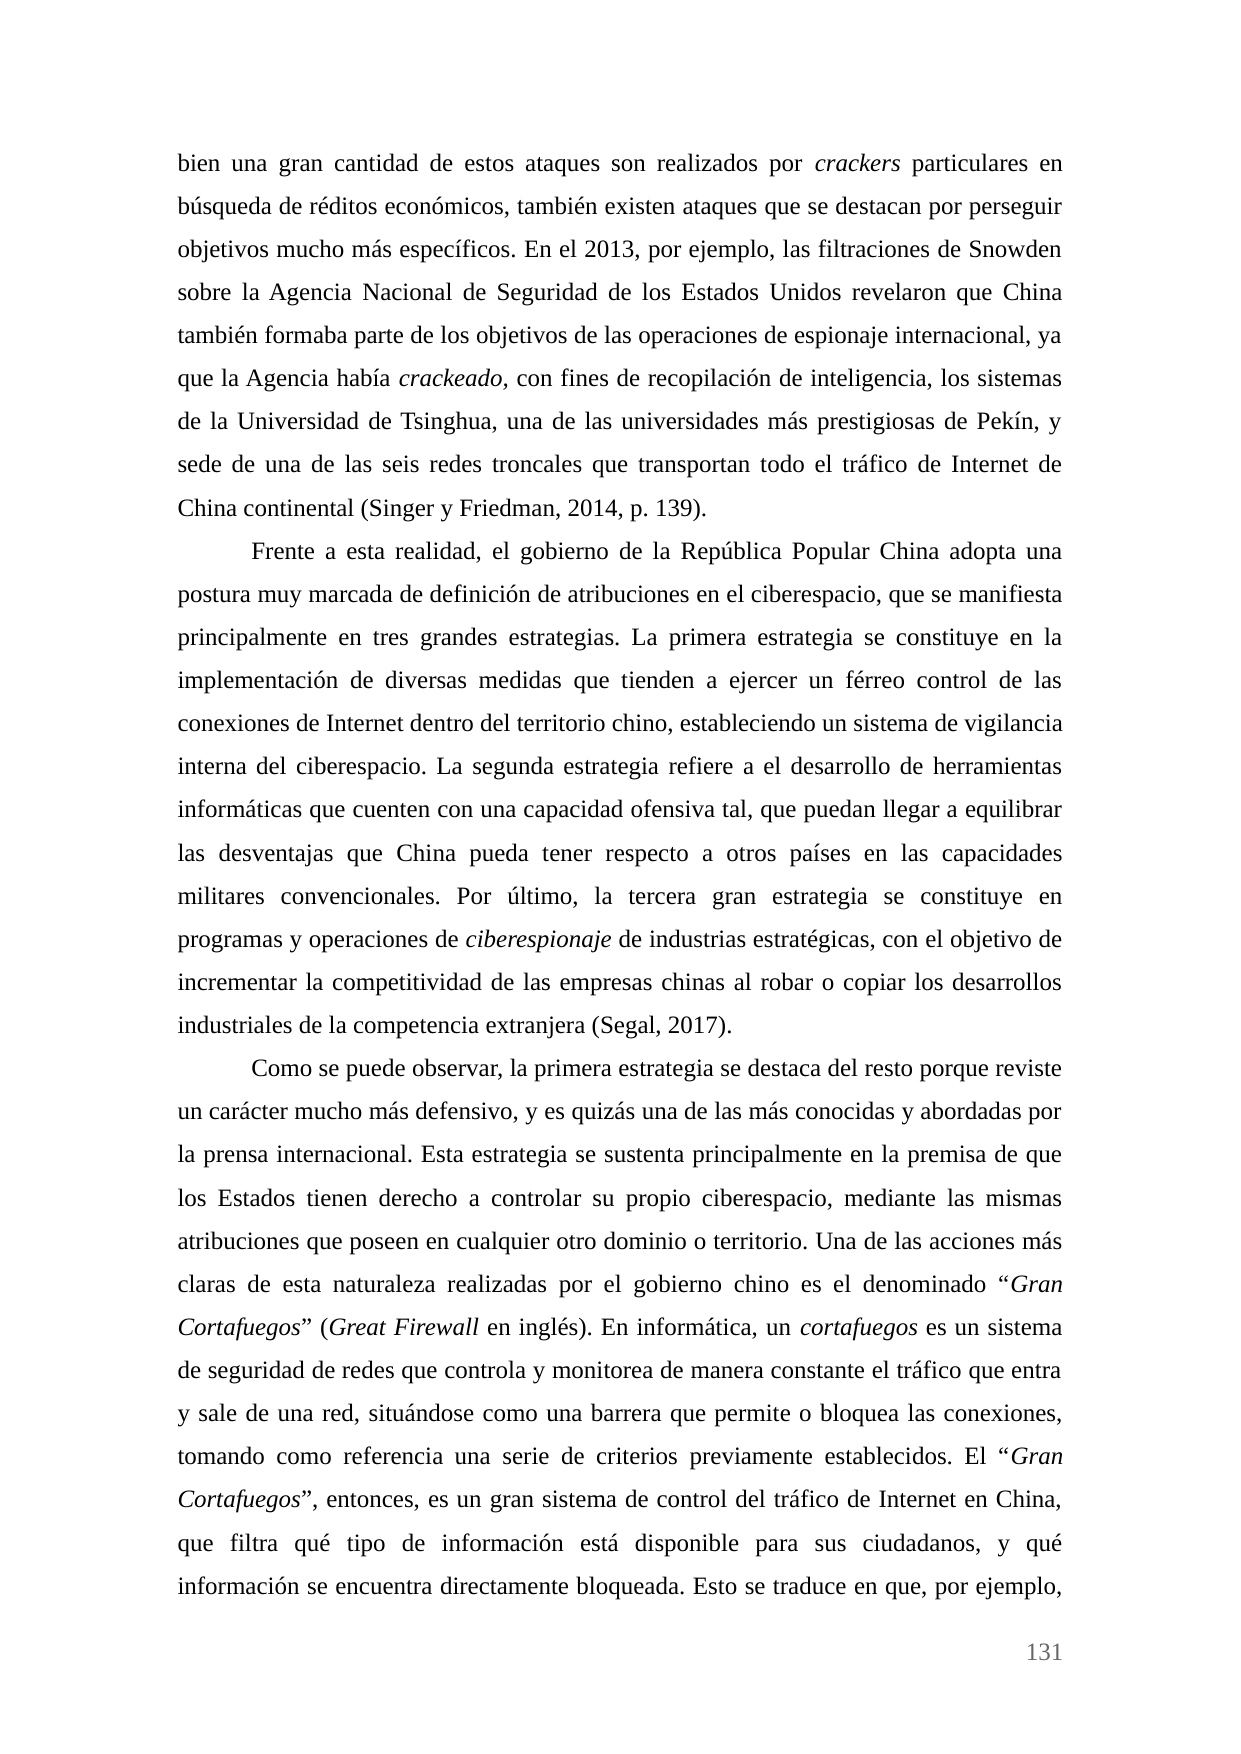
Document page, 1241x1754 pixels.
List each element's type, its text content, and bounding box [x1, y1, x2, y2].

text Frente a esta realidad, el gobierno de la República Popular China adopta una postura muy marcada de definición de atribuciones en el ciberespacio, que se manifiesta principalmente en tres grandes estrategias. La primera estrategia se constituye en la implementación de diversas medidas que tienden a ejercer un férreo control de las conexiones de Internet dentro del territorio chino, estableciendo un sistema de vigilancia interna del ciberespacio. La segunda estrategia refiere a el desarrollo de herramientas informáticas que cuenten con una capacidad ofensiva tal, que puedan llegar a equilibrar las desventajas que China pueda tener respecto a otros países en las capacidades militares convencionales. Por último, la tercera gran estrategia se constituye en programas y operaciones de ciberespionaje de industrias estratégicas, con el objetivo de incrementar la competitividad de las empresas chinas al robar o copiar los desarrollos industriales de la competencia extranjera (Segal, 2017). [177, 536, 1063, 1039]
text bien una gran cantidad de estos ataques son realizados por crackers particulares en búsqueda de réditos económicos, también existen ataques que se destacan por perseguir objetivos mucho más específicos. En el 2013, por ejemplo, las filtraciones de Snowden sobre la Agencia Nacional de Seguridad de los Estados Unidos revelaron que China también formaba parte de los objetivos de las operaciones de espionaje internacional, ya que la Agencia había crackeado, con fines de recopilación de inteligencia, los sistemas de la Universidad de Tsinghua, una de las universidades más prestigiosas de Pekín, y sede de una de las seis redes troncales que transportan todo el tráfico de Internet de China continental (Singer y Friedman, 2014, p. 139). [177, 148, 1063, 521]
text Como se puede observar, la primera estrategia se destaca del resto porque reviste un carácter mucho más defensivo, y es quizás una de las más conocidas y abordadas por la prensa internacional. Esta estrategia se sustenta principalmente en la premisa de que los Estados tienen derecho a controlar su propio ciberespacio, mediante las mismas atribuciones que poseen en cualquier otro dominio o territorio. Una de las acciones más claras de esta naturaleza realizadas por el gobierno chino es el denominado “Gran Cortafuegos” (Great Firewall en inglés). En informática, un cortafuegos es un sistema de seguridad de redes que controla y monitorea de manera constante el tráfico que entra y sale de una red, situándose como una barrera que permite o bloquea las conexiones, tomando como referencia una serie de criterios previamente establecidos. El “Gran Cortafuegos”, entonces, es un gran sistema de control del tráfico de Internet en China, que filtra qué tipo de información está disponible para sus ciudadanos, y qué información se encuentra directamente bloqueada. Esto se traduce en que, por ejemplo, [177, 1053, 1063, 1599]
